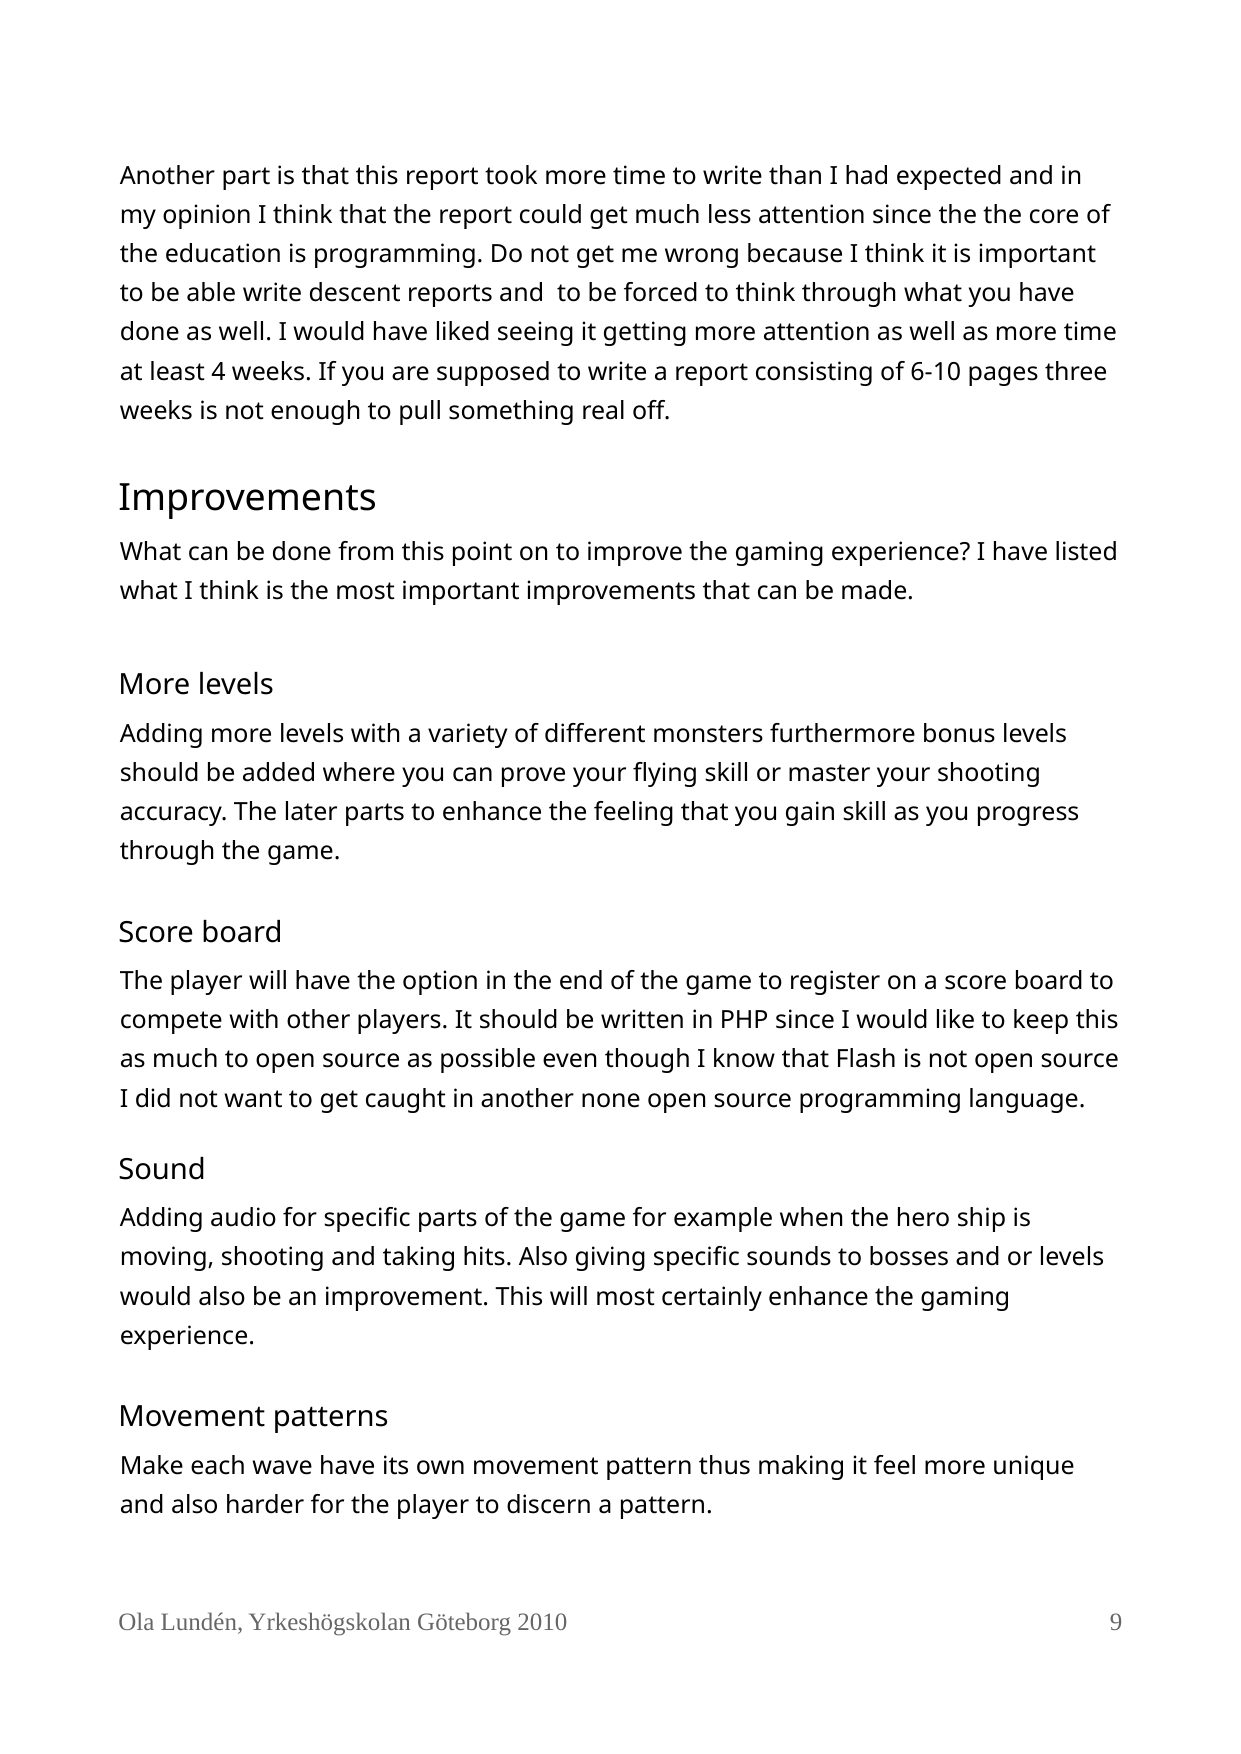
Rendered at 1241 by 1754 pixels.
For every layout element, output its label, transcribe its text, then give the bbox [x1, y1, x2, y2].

text Sound [118, 1148, 1122, 1188]
text Improvements [118, 471, 1122, 522]
text The player will have the option in the end of the game to register on a score board to compete with other players. It should be written in PHP since I would like to keep this as much to open source as possible even though I know that Flash is not open source I did not want to get caught in another none open source programming language. [119, 963, 1122, 1114]
text Another part is that this report took more time to write than I had expected and in my opinion I think that the report could get much less attention since the the core of the education is programming. Do not get me wrong because I think it is important to be able write descent reports and to be forced to think through what you have done as well. I would have liked seeing it getting more attention as well as more time at least 4 weeks. If you are supposed to write a report consisting of 6-10 pages three weeks is not enough to pull something real off. [119, 157, 1122, 426]
text Adding more levels with a variety of different monsters furthermore bonus levels should be added where you can prove your flying skill or master your shooting accuracy. The later parts to enhance the feeling that you gain skill as you progress through the game. [119, 715, 1122, 867]
text More levels [118, 664, 1122, 703]
text What can be done from this point on to improve the gaming experience? I have listed what I think is the most important improvements that can be made. [119, 534, 1122, 607]
text Movement patterns [118, 1396, 1122, 1435]
text Score board [118, 911, 1122, 951]
text Adding audio for specific parts of the game for example when the hero ship is moving, shooting and taking hits. Also giving specific sounds to bosses and or levels would also be an improvement. This will most certainly enhance the gaming experience. [119, 1200, 1122, 1351]
text Make each wave have its own movement pattern thus making it feel more unique and also harder for the player to discern a pattern. [119, 1447, 1122, 1521]
